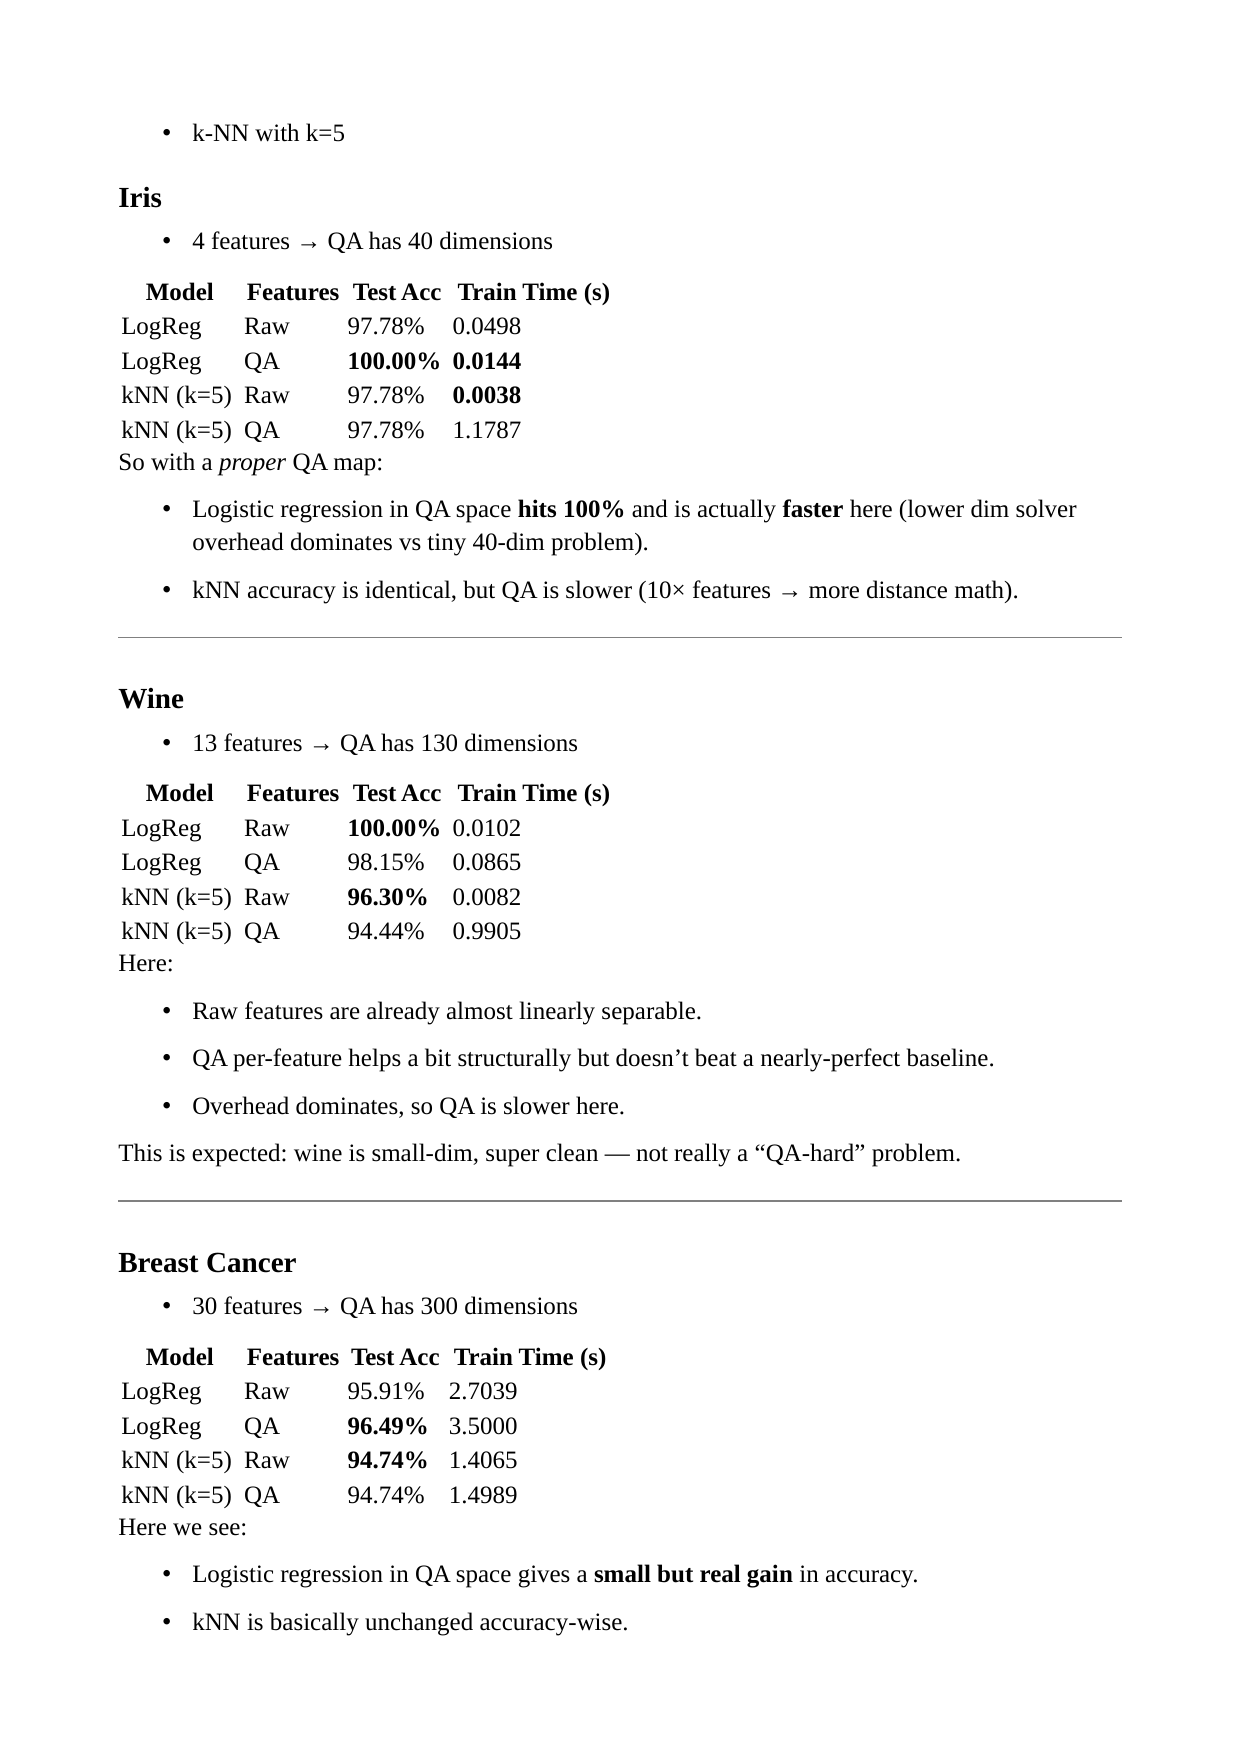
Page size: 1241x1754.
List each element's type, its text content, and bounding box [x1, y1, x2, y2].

table_cell Raw [241, 810, 344, 844]
table_cell LogReg [118, 844, 241, 879]
table_cell QA [241, 343, 344, 378]
table_cell LogReg [118, 1373, 241, 1408]
table_cell 1.1787 [449, 412, 618, 447]
table_cell 95.91% [345, 1373, 446, 1408]
table_cell 0.0082 [449, 879, 618, 913]
table_header Test Acc [345, 1339, 446, 1373]
table_cell 94.74% [345, 1477, 446, 1512]
table_cell Raw [241, 378, 344, 412]
table_cell QA [241, 844, 344, 879]
table_cell 1.4065 [446, 1443, 614, 1477]
table_header Model [118, 1339, 241, 1373]
text Here we see: [118, 1512, 1122, 1540]
table_cell 96.49% [345, 1408, 446, 1442]
text Here: [118, 948, 1122, 977]
subtitle Wine [118, 682, 1122, 715]
table_cell kNN (k=5) [118, 412, 241, 447]
text This is expected: wine is small-dim, super clean — not really a “QA-hard” problem. [118, 1138, 1122, 1167]
table_cell Raw [241, 1373, 344, 1408]
table_cell 3.5000 [446, 1408, 614, 1442]
table_cell 0.0144 [449, 343, 618, 378]
table_header Features [241, 1339, 344, 1373]
table_cell Raw [241, 309, 344, 343]
table_cell kNN (k=5) [118, 879, 241, 913]
table_cell 2.7039 [446, 1373, 614, 1408]
table_cell 98.15% [345, 844, 449, 879]
table_cell 1.4989 [446, 1477, 614, 1512]
table_header Features [241, 274, 344, 308]
table_cell Raw [241, 1443, 344, 1477]
table_cell 0.0038 [449, 378, 618, 412]
list 30 features → QA has 300 dimensions [162, 1291, 1122, 1320]
list 4 features → QA has 40 dimensions [162, 226, 1122, 255]
table_header Train Time (s) [446, 1339, 614, 1373]
table_cell 96.30% [345, 879, 449, 913]
table_cell kNN (k=5) [118, 1443, 241, 1477]
table_cell QA [241, 412, 344, 447]
table_cell 94.44% [345, 914, 449, 948]
table_cell 97.78% [345, 309, 449, 343]
table_cell 94.74% [345, 1443, 446, 1477]
table_header Train Time (s) [449, 775, 618, 810]
list k-NN with k=5 [162, 118, 1122, 147]
table_cell LogReg [118, 343, 241, 378]
list 13 features → QA has 130 dimensions [162, 728, 1122, 756]
table_cell Raw [241, 879, 344, 913]
table_header Test Acc [345, 775, 449, 810]
table_cell LogReg [118, 1408, 241, 1442]
table_header Model [118, 274, 241, 308]
table_cell 97.78% [345, 378, 449, 412]
table_header Train Time (s) [449, 274, 618, 308]
table_cell 100.00% [345, 810, 449, 844]
table_cell 0.0865 [449, 844, 618, 879]
table_header Test Acc [345, 274, 449, 308]
table_cell LogReg [118, 810, 241, 844]
list Overhead dominates, so QA is slower here. [162, 1091, 1122, 1120]
text So with a proper QA map: [118, 447, 1122, 476]
table_cell 0.0498 [449, 309, 618, 343]
subtitle Breast Cancer [118, 1245, 1122, 1278]
list QA per-feature helps a bit structurally but doesn’t beat a nearly-perfect baseline. [162, 1043, 1122, 1072]
table_cell 0.0102 [449, 810, 618, 844]
list Logistic regression in QA space gives a small but real gain in accuracy. [162, 1559, 1122, 1588]
list Logistic regression in QA space hits 100% and is actually faster here (lower dim solver overhead dominates vs tiny 40-dim problem). [162, 494, 1122, 556]
table_cell 100.00% [345, 343, 449, 378]
table_cell kNN (k=5) [118, 914, 241, 948]
list kNN is basically unchanged accuracy-wise. [162, 1607, 1122, 1636]
subtitle Iris [118, 180, 1122, 214]
table_cell kNN (k=5) [118, 1477, 241, 1512]
table_cell LogReg [118, 309, 241, 343]
list Raw features are already almost linearly separable. [162, 996, 1122, 1024]
table_cell QA [241, 914, 344, 948]
list kNN accuracy is identical, but QA is slower (10× features → more distance math). [162, 575, 1122, 604]
table_header Model [118, 775, 241, 810]
table_cell QA [241, 1477, 344, 1512]
table_cell kNN (k=5) [118, 378, 241, 412]
table_cell 97.78% [345, 412, 449, 447]
table_cell QA [241, 1408, 344, 1442]
table_cell 0.9905 [449, 914, 618, 948]
table_header Features [241, 775, 344, 810]
